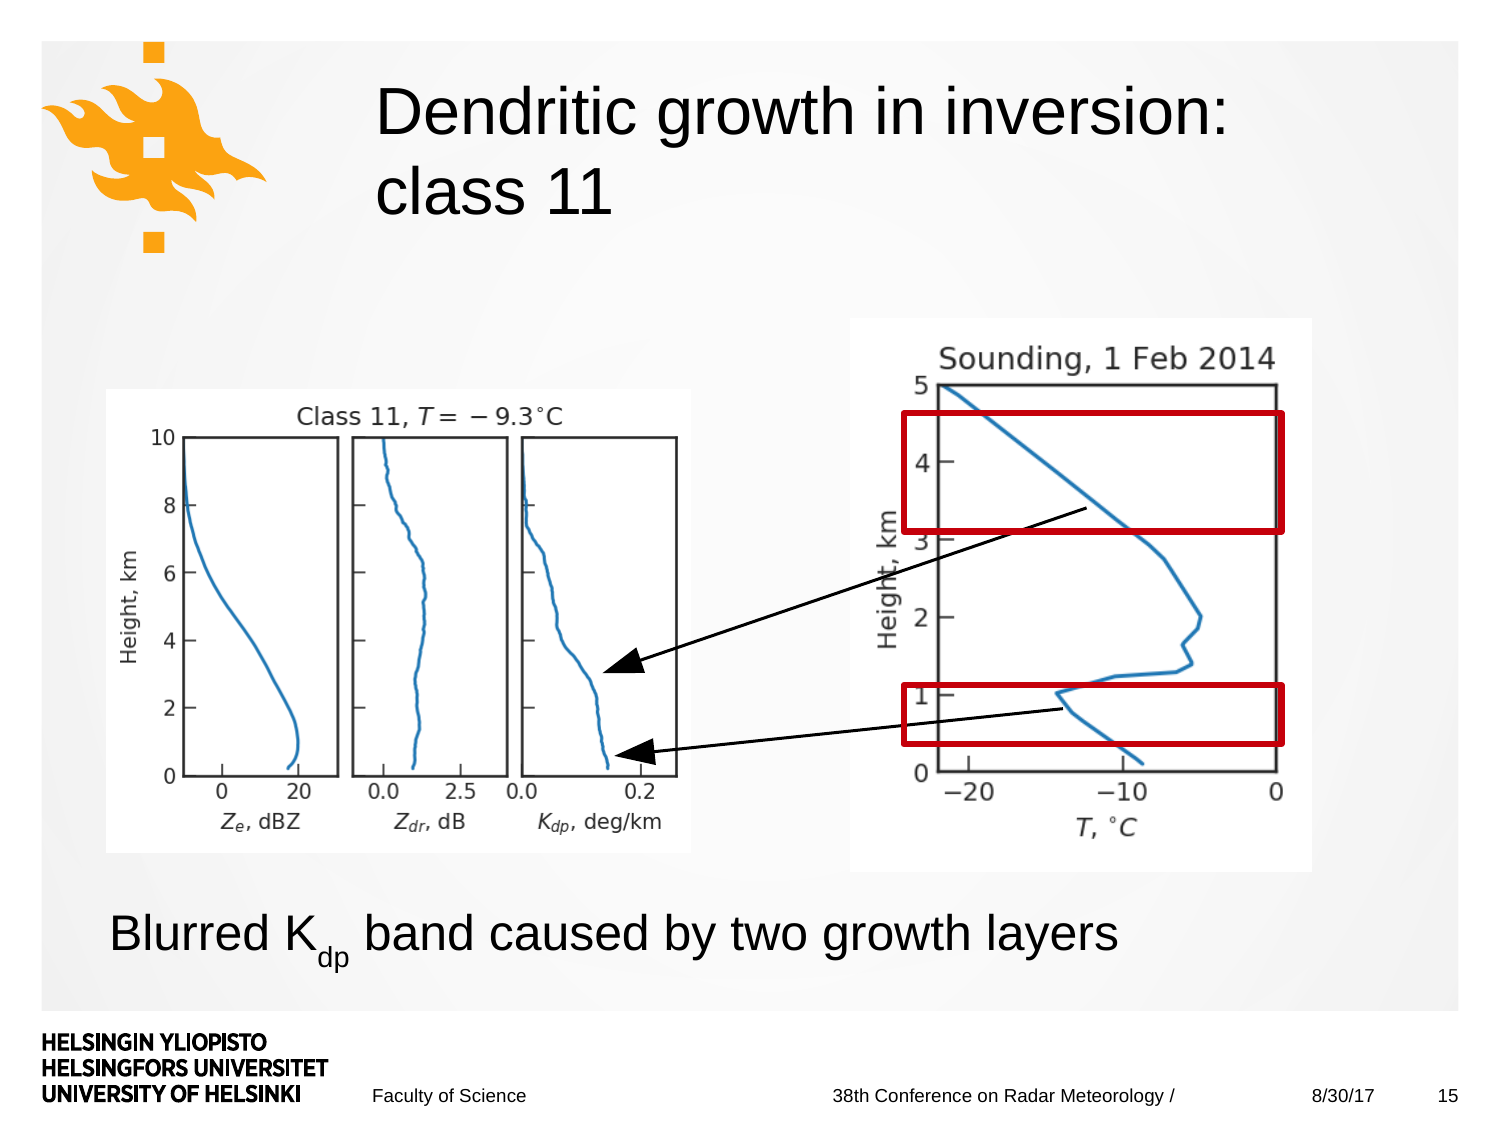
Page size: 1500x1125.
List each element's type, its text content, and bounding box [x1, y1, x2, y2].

text_box Blurred Kdp band caused by two growth layers [94, 897, 1453, 981]
picture [144, 137, 164, 158]
picture [41, 41, 1459, 1011]
title Dendritic growth in inversion: class 11 [360, 60, 1447, 266]
